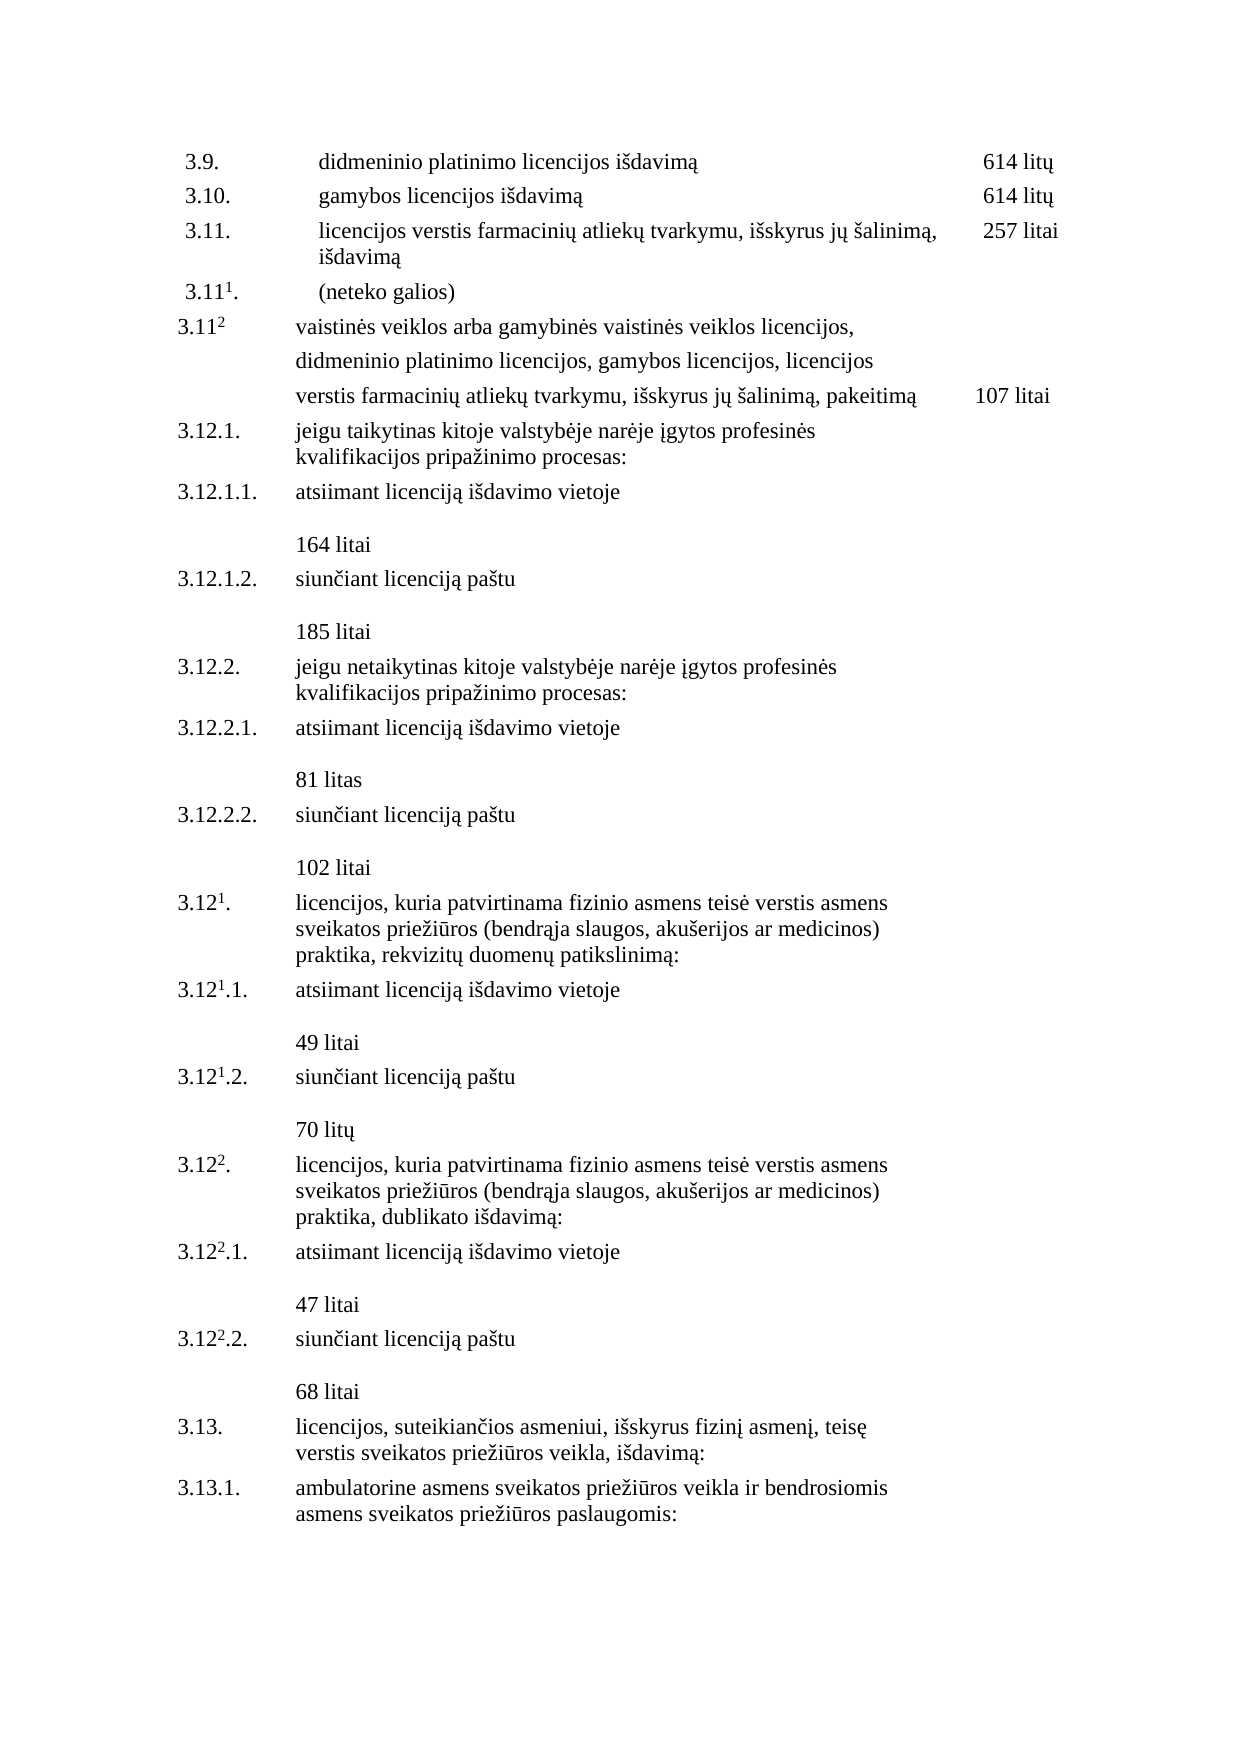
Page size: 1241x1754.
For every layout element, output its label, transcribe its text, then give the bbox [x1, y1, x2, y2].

text 3.122.1. atsiimant licenciją išdavimo vietoje 47 litai [177, 1238, 930, 1317]
table_cell 257 litai [972, 217, 1134, 278]
table_cell 3.111. [174, 278, 307, 313]
table_cell 614 litų [972, 183, 1134, 217]
text didmeninio platinimo licencijos, gamybos licencijos, licencijos [177, 347, 1122, 374]
text 3.12.2.1. atsiimant licenciją išdavimo vietoje 81 litas [177, 714, 930, 793]
text 3.12.1.1. atsiimant licenciją išdavimo vietoje 164 litai [177, 478, 930, 557]
table_cell 3.11. [174, 217, 307, 278]
text 3.121.2. siunčiant licenciją paštu 70 litų [177, 1063, 930, 1142]
table_cell 3.9. [174, 148, 307, 182]
text verstis farmacinių atliekų tvarkymu, išskyrus jų šalinimą, pakeitimą 107 litai [177, 382, 1122, 408]
text 3.112 vaistinės veiklos arba gamybinės vaistinės veiklos licencijos, [177, 313, 1122, 339]
table_cell didmeninio platinimo licencijos išdavimą [307, 148, 972, 182]
table_cell gamybos licencijos išdavimą [307, 183, 972, 217]
text 3.13. licencijos, suteikiančios asmeniui, išskyrus fizinį asmenį, teisę verstis sveikatos priežiūros veikla, išdavimą: [177, 1413, 930, 1466]
text 3.12.2. jeigu netaikytinas kitoje valstybėje narėje įgytos profesinės kvalifikacijos pripažinimo procesas: [177, 653, 930, 705]
table_cell (neteko galios) [307, 278, 972, 313]
table_cell licencijos verstis farmacinių atliekų tvarkymu, išskyrus jų šalinimą, išdavimą [307, 217, 972, 278]
table_cell 3.10. [174, 183, 307, 217]
text 3.12.2.2. siunčiant licenciją paštu 102 litai [177, 801, 930, 880]
table_cell 614 litų [972, 148, 1134, 182]
text 3.12.1. jeigu taikytinas kitoje valstybėje narėje įgytos profesinės kvalifikacijos pripažinimo procesas: [177, 417, 930, 469]
text 3.122. licencijos, kuria patvirtinama fizinio asmens teisė verstis asmens sveikatos priežiūros (bendrąja slaugos, akušerijos ar medicinos) praktika, dublikato išdavimą: [177, 1151, 930, 1230]
text 3.122.2. siunčiant licenciją paštu 68 litai [177, 1326, 930, 1404]
text 3.13.1. ambulatorine asmens sveikatos priežiūros veikla ir bendrosiomis asmens sveikatos priežiūros paslaugomis: [177, 1474, 930, 1527]
text 3.121.1. atsiimant licenciją išdavimo vietoje 49 litai [177, 976, 930, 1055]
text 3.12.1.2. siunčiant licenciją paštu 185 litai [177, 565, 930, 644]
text 3.121. licencijos, kuria patvirtinama fizinio asmens teisė verstis asmens sveikatos priežiūros (bendrąja slaugos, akušerijos ar medicinos) praktika, rekvizitų duomenų patikslinimą: [177, 888, 930, 968]
table_cell [972, 278, 1134, 313]
